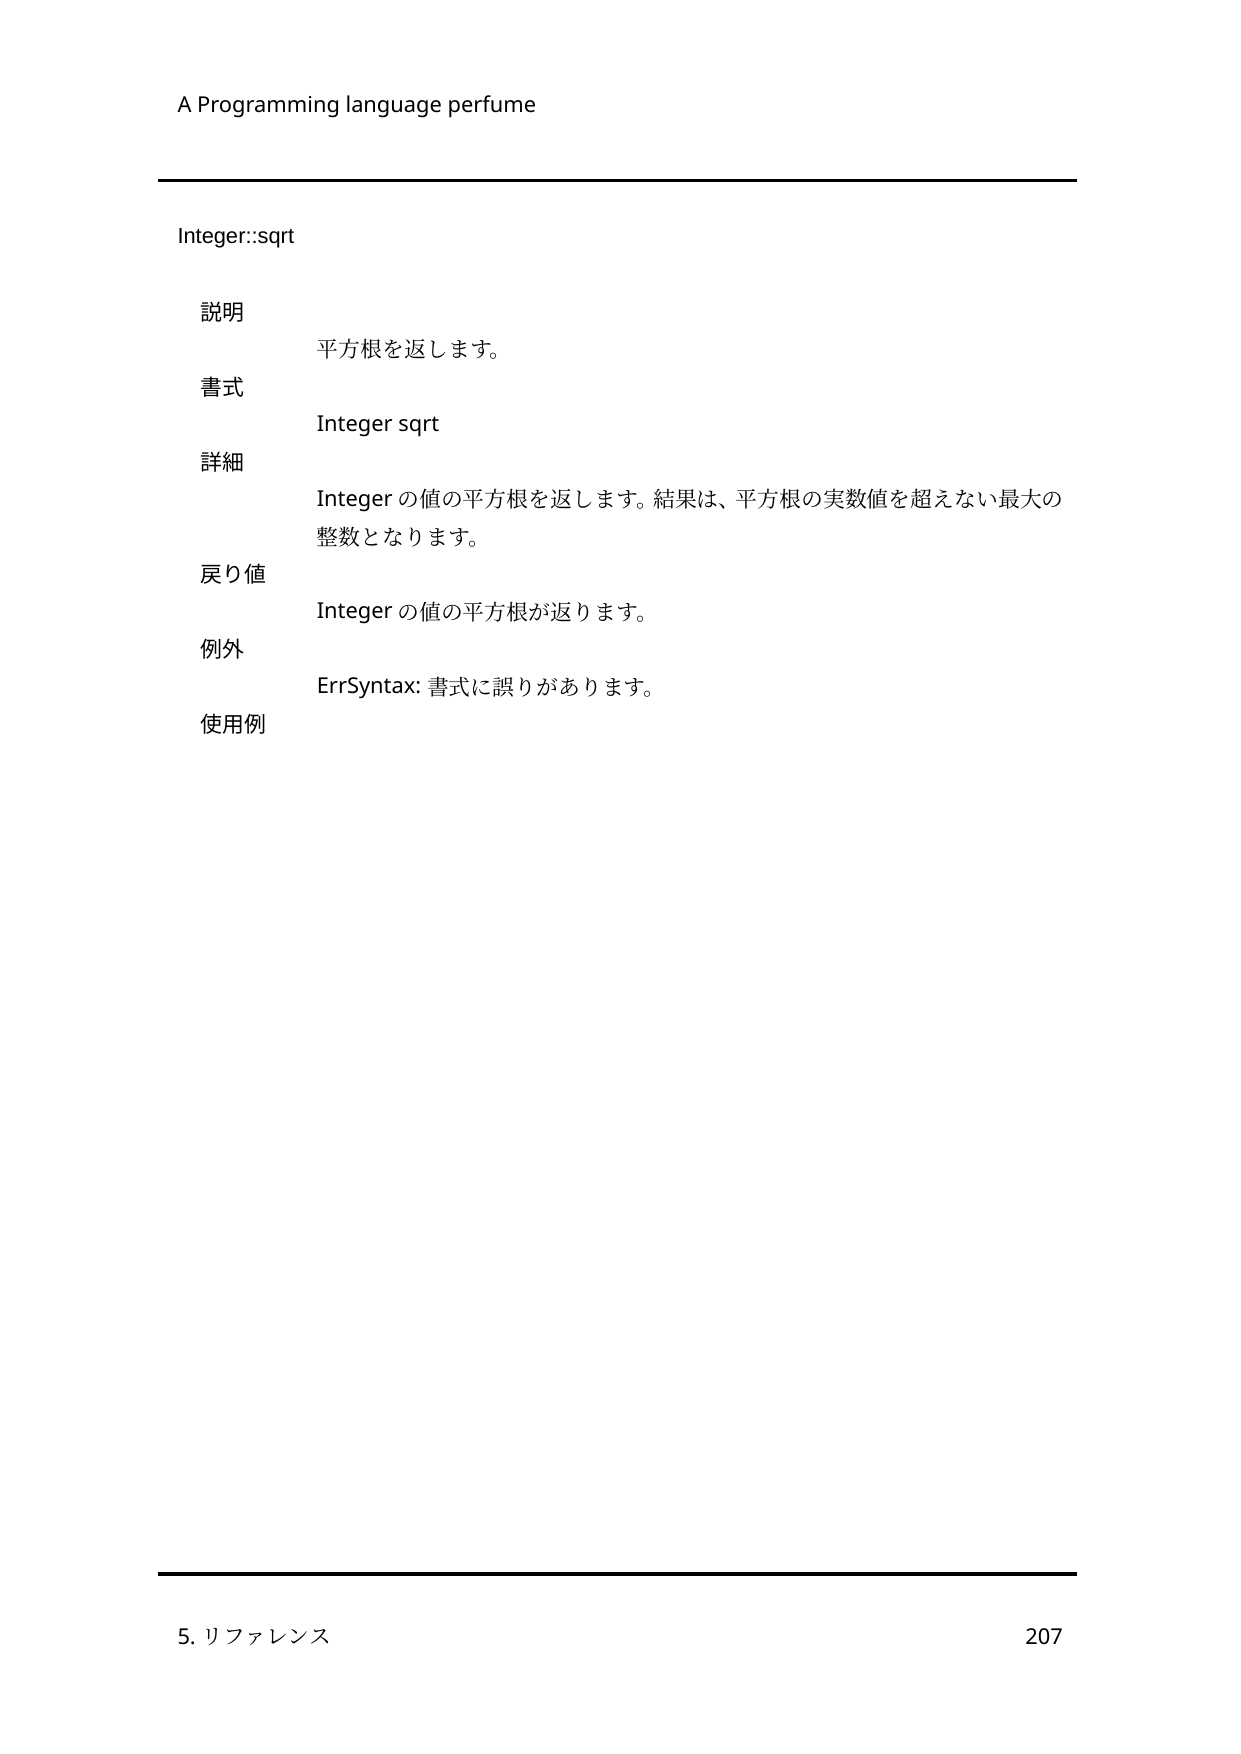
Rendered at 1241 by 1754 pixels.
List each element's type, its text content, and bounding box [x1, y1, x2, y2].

table_cell [317, 704, 1063, 779]
table_cell Integerの値の平方根が返ります。 [317, 554, 1063, 629]
table_header 平方根を返します。 [317, 292, 1063, 367]
table_cell 使用例 [200, 704, 317, 779]
table_cell 詳細 [200, 442, 317, 554]
table_cell Integer sqrt [317, 367, 1063, 442]
table_cell 例外 [200, 629, 317, 704]
table_header 説明 [200, 292, 317, 367]
table_cell 書式 [200, 367, 317, 442]
table_cell 戻り値 [200, 554, 317, 629]
table_cell Integerの値の平方根を返します。結果は、平方根の実数値を超えない最大の整数となります。 [317, 442, 1063, 554]
table_cell ErrSyntax: 書式に誤りがあります。 [317, 629, 1063, 704]
subtitle Integer::sqrt [177, 217, 1063, 254]
